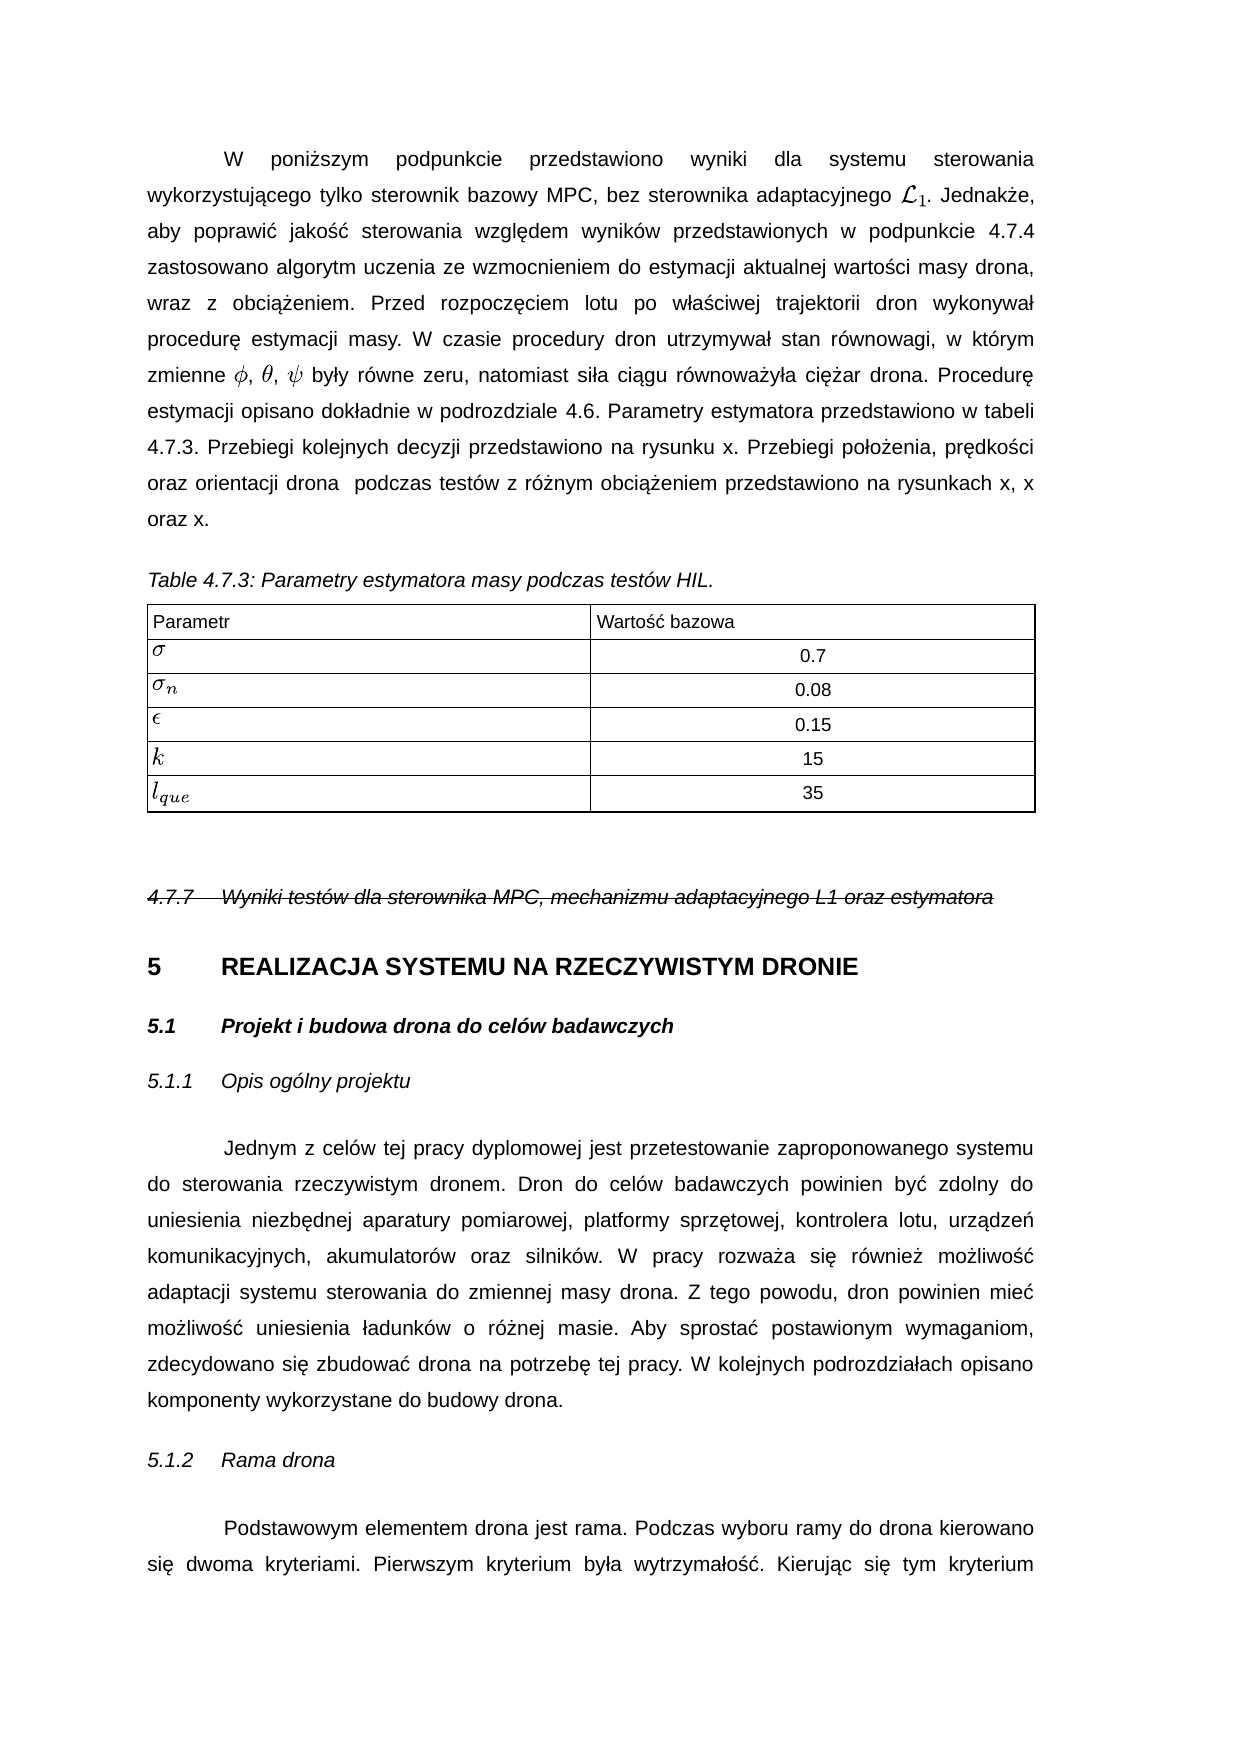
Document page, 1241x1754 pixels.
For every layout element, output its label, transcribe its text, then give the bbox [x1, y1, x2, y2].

text Table 4.7.3: Parametry estymatora masy podczas testów HIL. [147, 568, 1035, 592]
subtitle Opis ogólny projektu [147, 1069, 1035, 1093]
table_cell 0.15 [591, 708, 1034, 741]
table_cell 15 [591, 742, 1034, 775]
text Jednym z celów tej pracy dyplomowej jest przetestowanie zaproponowanego systemu do sterowania rzeczywistym dronem. Dron do celów badawczych powinien być zdolny do uniesienia niezbędnej aparatury pomiarowej, platformy sprzętowej, kontrolera lotu, urządzeń komunikacyjnych, akumulatorów oraz silników. W pracy rozważa się również możliwość adaptacji systemu sterowania do zmiennej masy drona. Z tego powodu, dron powinien mieć możliwość uniesienia ładunków o różnej masie. Aby sprostać postawionym wymaganiom, zdecydowano się zbudować drona na potrzebę tej pracy. W kolejnych podrozdziałach opisano komponenty wykorzystane do budowy drona. [147, 1136, 1035, 1411]
table_header Wartość bazowa [591, 605, 1034, 638]
text Podstawowym elementem drona jest rama. Podczas wyboru ramy do drona kierowano się dwoma kryteriami. Pierwszym kryterium była wytrzymałość. Kierując się tym kryterium [147, 1516, 1035, 1575]
subtitle Projekt i budowa drona do celów badawczych [147, 1014, 1035, 1038]
table_cell 0.08 [591, 674, 1034, 707]
table_cell [148, 708, 590, 741]
table_cell [148, 742, 590, 775]
table_header Parametr [148, 605, 590, 638]
subtitle Wyniki testów dla sterownika MPC, mechanizmu adaptacyjnego L1 oraz estymatora [147, 885, 1035, 909]
subtitle Realizacja systemu na rzeczywistym dronie [147, 952, 1035, 981]
subtitle Rama drona [147, 1448, 1035, 1472]
table_cell [148, 776, 590, 811]
table_cell [148, 640, 590, 672]
table_cell 35 [591, 776, 1034, 811]
table_cell 0.7 [591, 640, 1034, 672]
text W poniższym podpunkcie przedstawiono wyniki dla systemu sterowania wykorzystującego tylko sterownik bazowy MPC, bez sterownika adaptacyjnego . Jednakże, aby poprawić jakość sterowania względem wyników przedstawionych w podpunkcie 4.7.4 zastosowano algorytm uczenia ze wzmocnieniem do estymacji aktualnej wartości masy drona, wraz z obciążeniem. Przed rozpoczęciem lotu po właściwej trajektorii dron wykonywał procedurę estymacji masy. W czasie procedury dron utrzymywał stan równowagi, w którym zmienne , , były równe zeru, natomiast siła ciągu równoważyła ciężar drona. Procedurę estymacji opisano dokładnie w podrozdziale 4.6. Parametry estymatora przedstawiono w tabeli 4.7.3. Przebiegi kolejnych decyzji przedstawiono na rysunku x. Przebiegi położenia, prędkości oraz orientacji drona podczas testów z różnym obciążeniem przedstawiono na rysunkach x, x oraz x. [147, 147, 1035, 531]
table_cell [148, 674, 590, 707]
